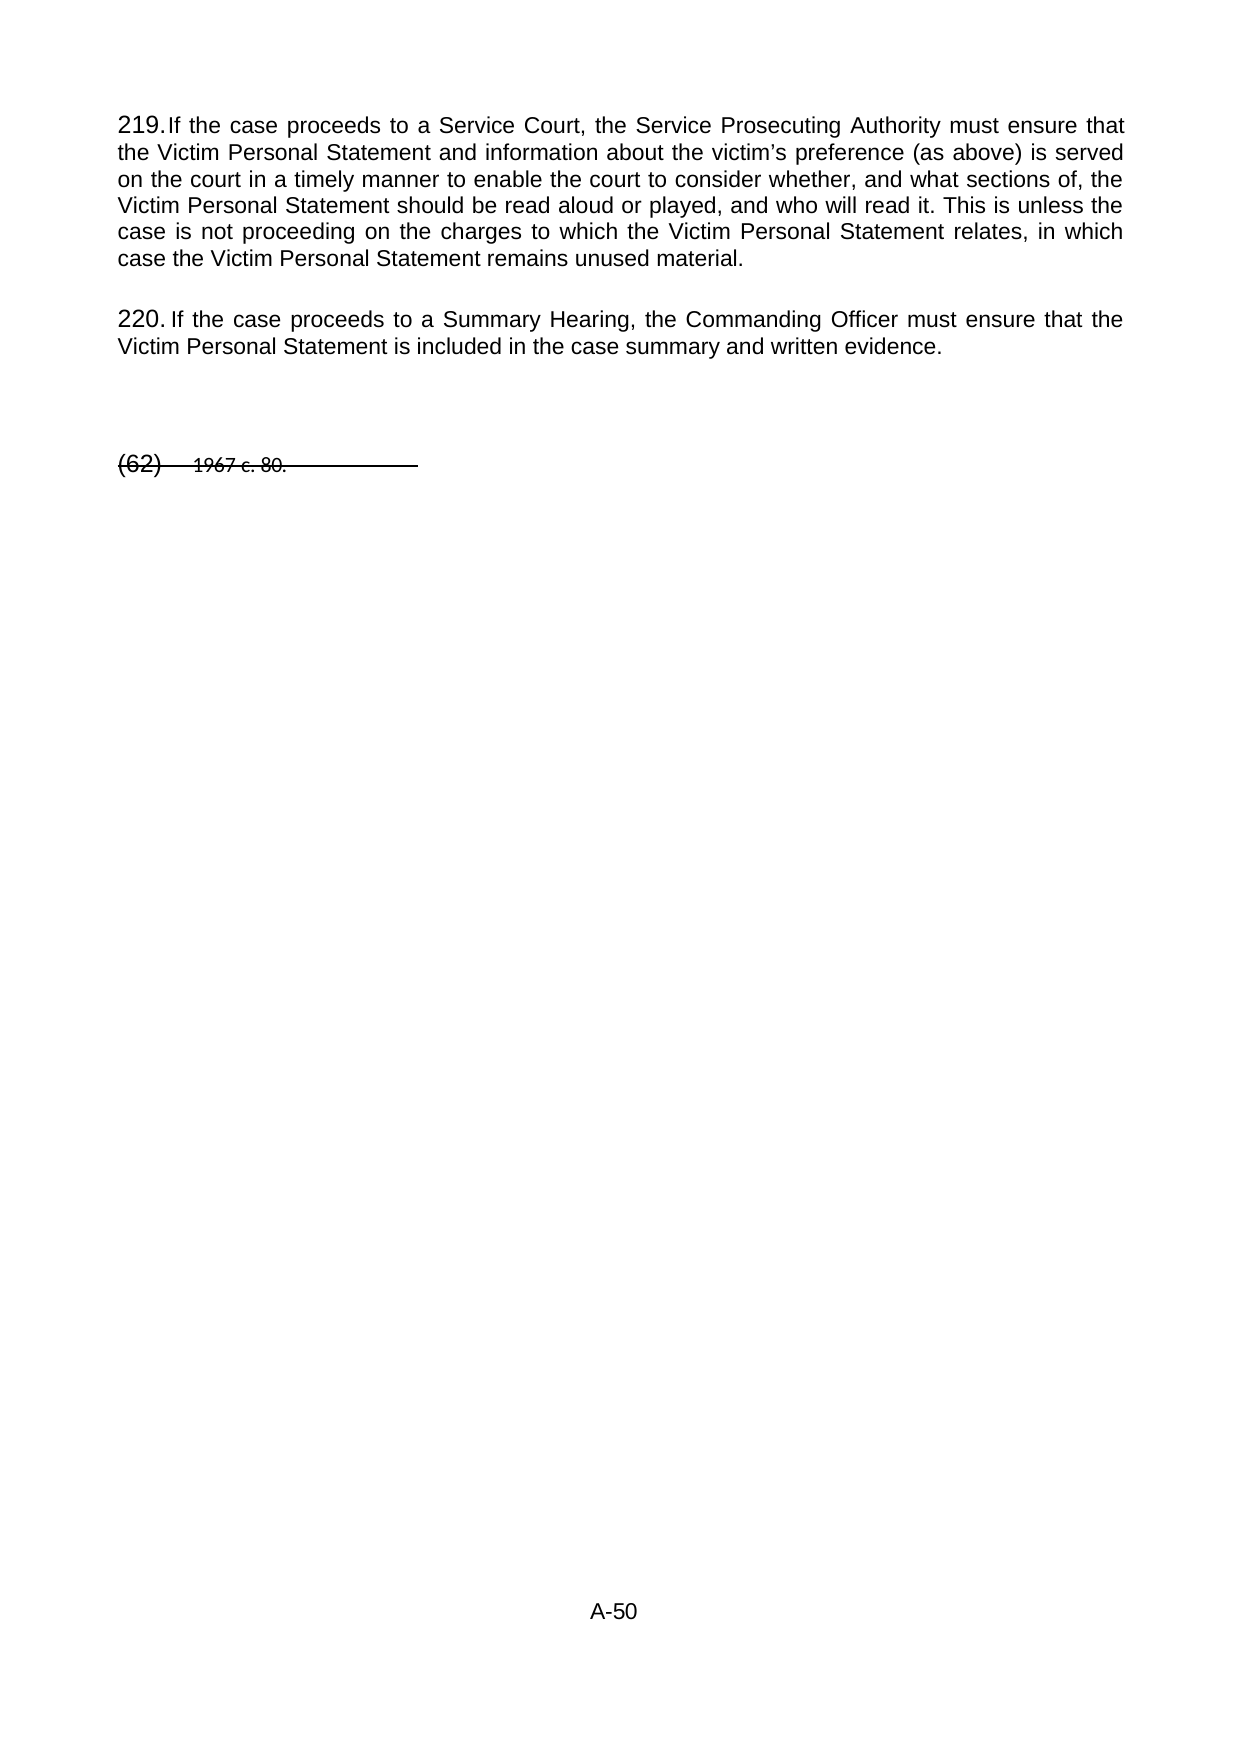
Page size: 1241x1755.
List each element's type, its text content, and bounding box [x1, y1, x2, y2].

list 1967 c. 80. [117, 449, 1143, 478]
list If the case proceeds to a Service Court, the Service Prosecuting Authority must ensure that the Victim Personal Statement and information about the victim’s preference (as above) is served on the court in a timely manner to enable the court to consider whether, and what sections of, the Victim Personal Statement should be read aloud or played, and who will read it. This is unless the case is not proceeding on the charges to which the Victim Personal Statement relates, in which case the Victim Personal Statement remains unused material. [117, 110, 1124, 271]
list If the case proceeds to a Summary Hearing, the Commanding Officer must ensure that the Victim Personal Statement is included in the case summary and written evidence. [117, 304, 1124, 359]
